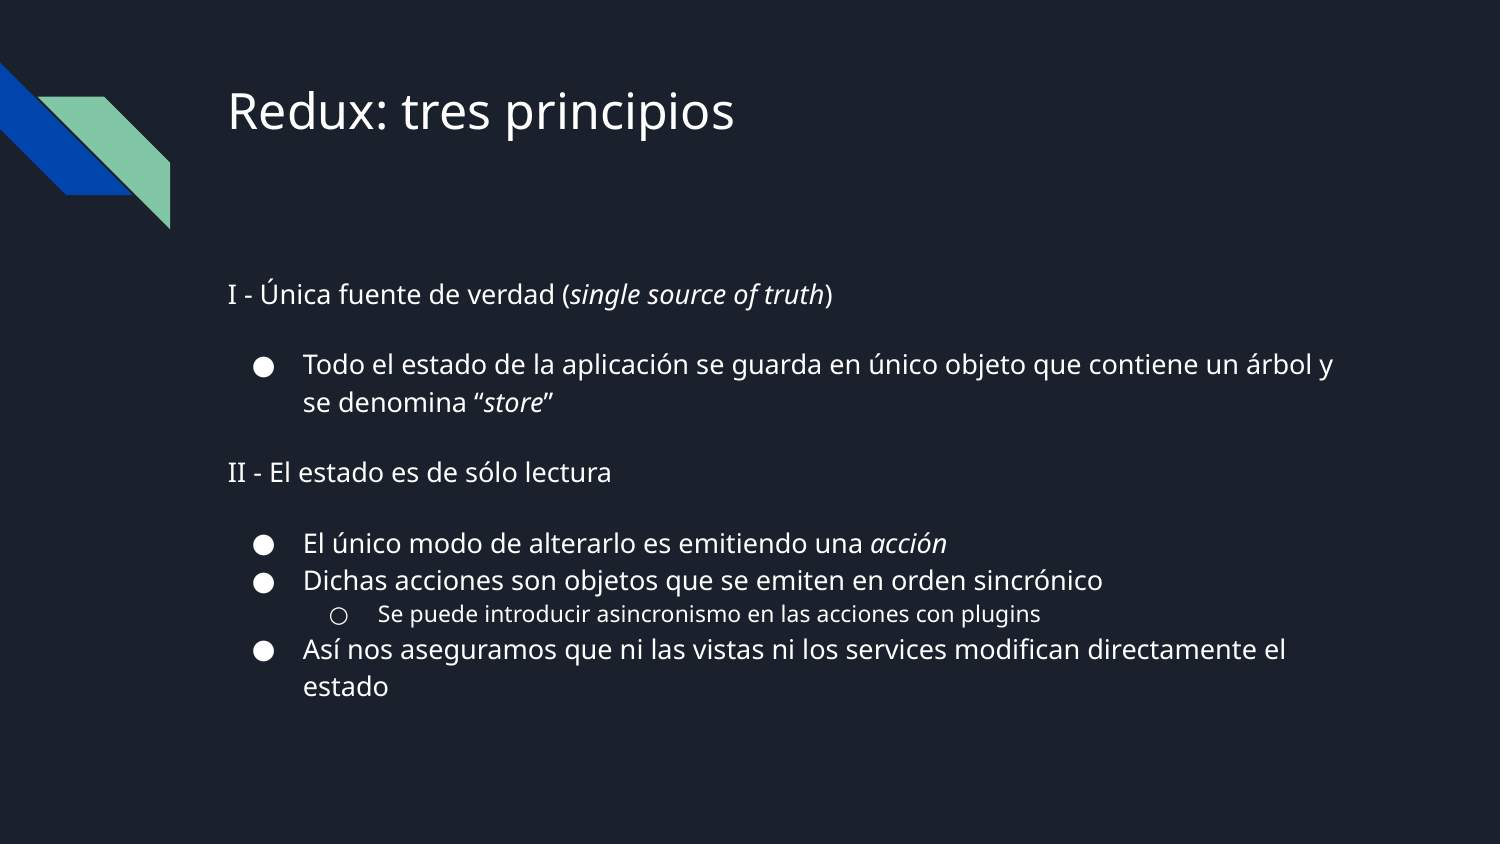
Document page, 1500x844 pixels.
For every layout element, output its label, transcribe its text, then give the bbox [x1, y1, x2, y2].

title Redux: tres principios [212, 64, 1368, 215]
list I - Única fuente de verdad (single source of truth) Todo el estado de la aplicación se guarda en único objeto que contiene un árbol y se denomina “store” II - El estado es de sólo lectura El único modo de alterarlo es emitiendo una acción Dichas acciones son objetos que se emiten en orden sincrónico Se puede introducir asincronismo en las acciones con plugins Así nos aseguramos que ni las vistas ni los services modifican directamente el estado [212, 257, 1368, 735]
